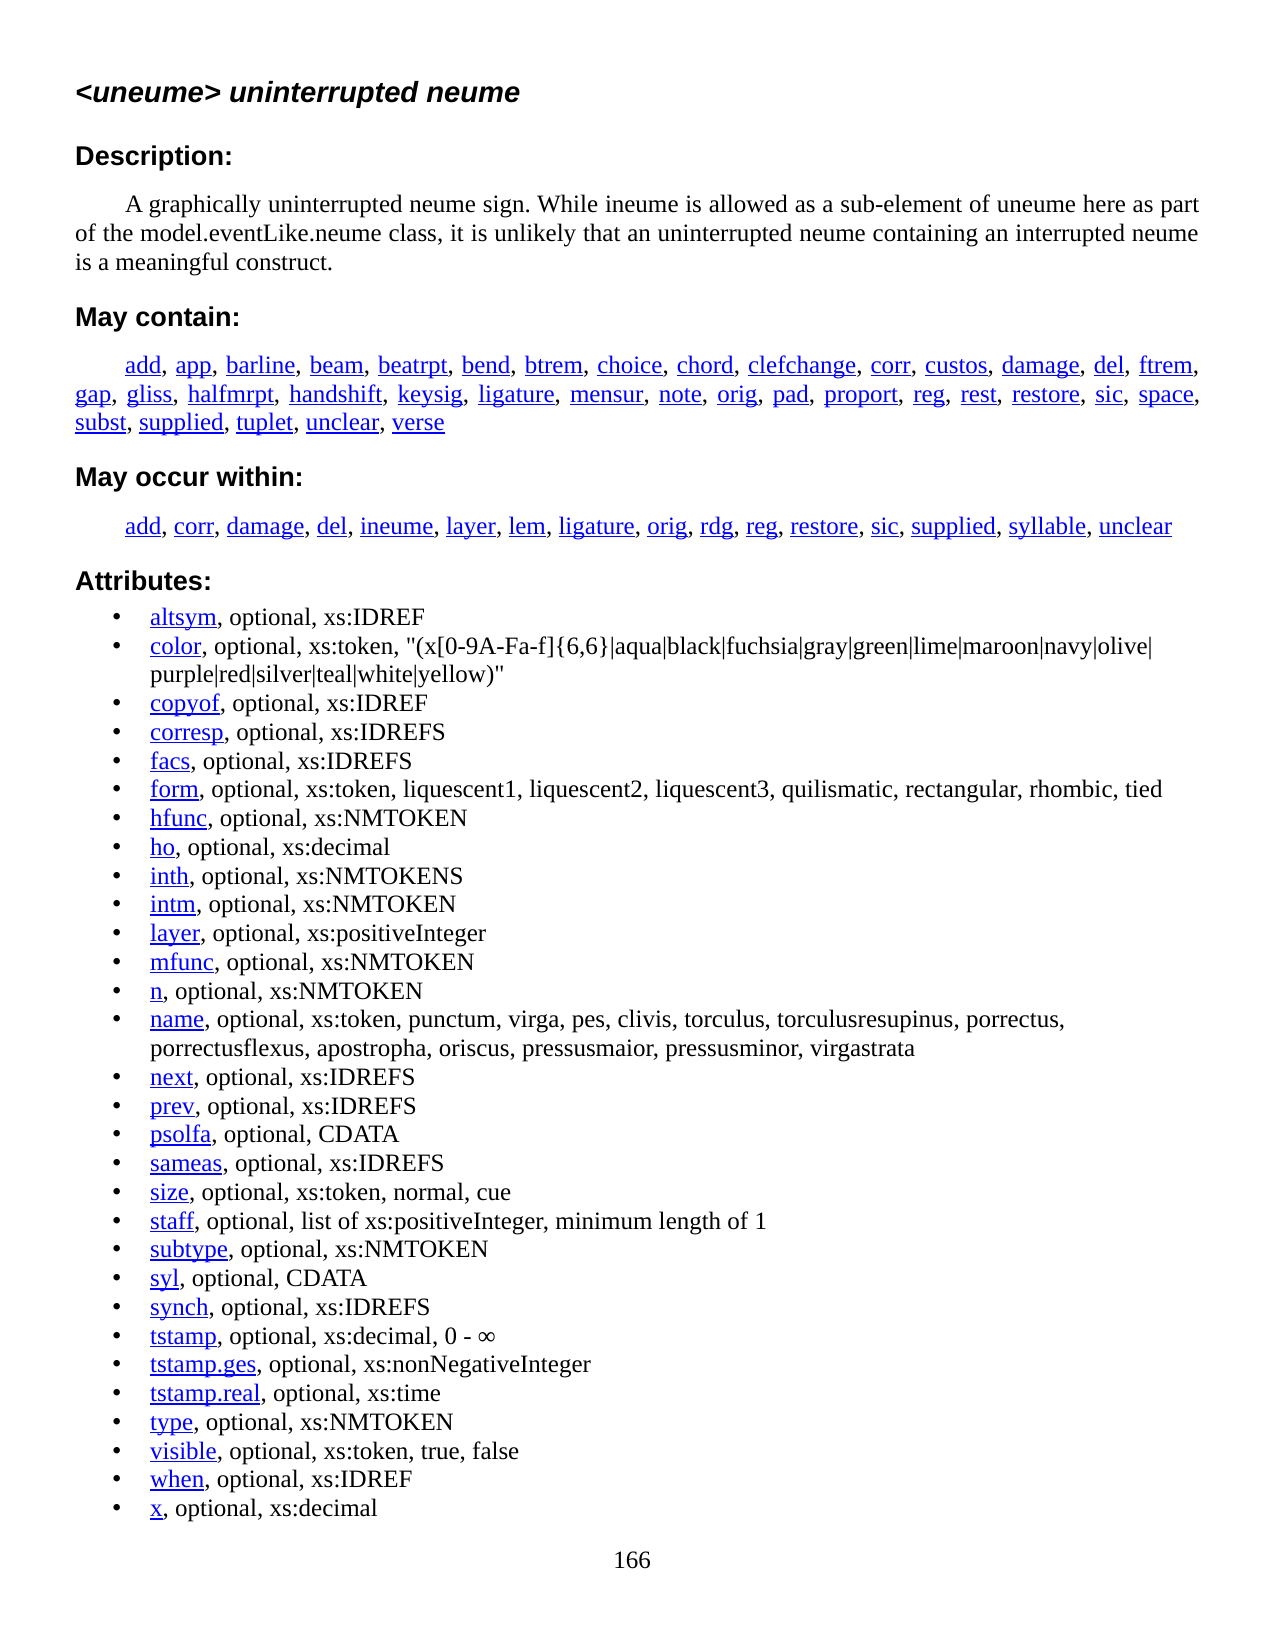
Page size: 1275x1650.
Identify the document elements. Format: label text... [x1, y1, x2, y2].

subtitle Description: [75, 140, 1200, 171]
list name, optional, xs:token, punctum, virga, pes, clivis, torculus, torculusresupinus, porrectus, porrectusflexus, apostropha, oriscus, pressusmaior, pressusminor, virgastrata [112, 1004, 1200, 1062]
list intm, optional, xs:NMTOKEN [112, 889, 1200, 918]
list form, optional, xs:token, liquescent1, liquescent2, liquescent3, quilismatic, rectangular, rhombic, tied [112, 774, 1200, 803]
list layer, optional, xs:positiveInteger [112, 918, 1200, 947]
text add, app, barline, beam, beatrpt, bend, btrem, choice, chord, clefchange, corr, custos, damage, del, ftrem, gap, gliss, halfmrpt, handshift, keysig, ligature, mensur, note, orig, pad, proport, reg, rest, restore, sic, space, subst, supplied, tuplet, unclear, verse [75, 350, 1200, 436]
list tstamp, optional, xs:decimal, 0 - ∞ [112, 1321, 1200, 1349]
subtitle <uneume> uninterrupted neume [75, 75, 1200, 108]
subtitle May contain: [75, 301, 1200, 332]
list ho, optional, xs:decimal [112, 832, 1200, 861]
list psolfa, optional, CDATA [112, 1119, 1200, 1148]
list subtype, optional, xs:NMTOKEN [112, 1234, 1200, 1263]
list next, optional, xs:IDREFS [112, 1062, 1200, 1091]
list corresp, optional, xs:IDREFS [112, 717, 1200, 746]
subtitle May occur within: [75, 461, 1200, 492]
text add, corr, damage, del, ineume, layer, lem, ligature, orig, rdg, reg, restore, sic, supplied, syllable, unclear [75, 511, 1200, 539]
subtitle Attributes: [75, 564, 1200, 596]
list tstamp.ges, optional, xs:nonNegativeInteger [112, 1349, 1200, 1378]
list visible, optional, xs:token, true, false [112, 1436, 1200, 1464]
list when, optional, xs:IDREF [112, 1464, 1200, 1493]
list size, optional, xs:token, normal, cue [112, 1177, 1200, 1206]
list staff, optional, list of xs:positiveInteger, minimum length of 1 [112, 1206, 1200, 1234]
list sameas, optional, xs:IDREFS [112, 1148, 1200, 1177]
list mfunc, optional, xs:NMTOKEN [112, 947, 1200, 976]
list color, optional, xs:token, "(x[0-9A-Fa-f]{6,6}|aqua|black|fuchsia|gray|green|lime|maroon|navy|olive|purple|red|silver|teal|white|yellow)" [112, 631, 1200, 688]
list x, optional, xs:decimal [112, 1493, 1200, 1522]
list tstamp.real, optional, xs:time [112, 1378, 1200, 1407]
list copyof, optional, xs:IDREF [112, 688, 1200, 717]
list n, optional, xs:NMTOKEN [112, 976, 1200, 1004]
list altsym, optional, xs:IDREF [112, 602, 1200, 631]
list inth, optional, xs:NMTOKENS [112, 861, 1200, 889]
list prev, optional, xs:IDREFS [112, 1091, 1200, 1119]
list syl, optional, CDATA [112, 1263, 1200, 1292]
text A graphically uninterrupted neume sign. While ineume is allowed as a sub-element of uneume here as part of the model.eventLike.neume class, it is unlikely that an uninterrupted neume containing an interrupted neume is a meaningful construct. [75, 189, 1200, 276]
list hfunc, optional, xs:NMTOKEN [112, 803, 1200, 832]
list synch, optional, xs:IDREFS [112, 1292, 1200, 1321]
list facs, optional, xs:IDREFS [112, 746, 1200, 774]
list type, optional, xs:NMTOKEN [112, 1407, 1200, 1436]
